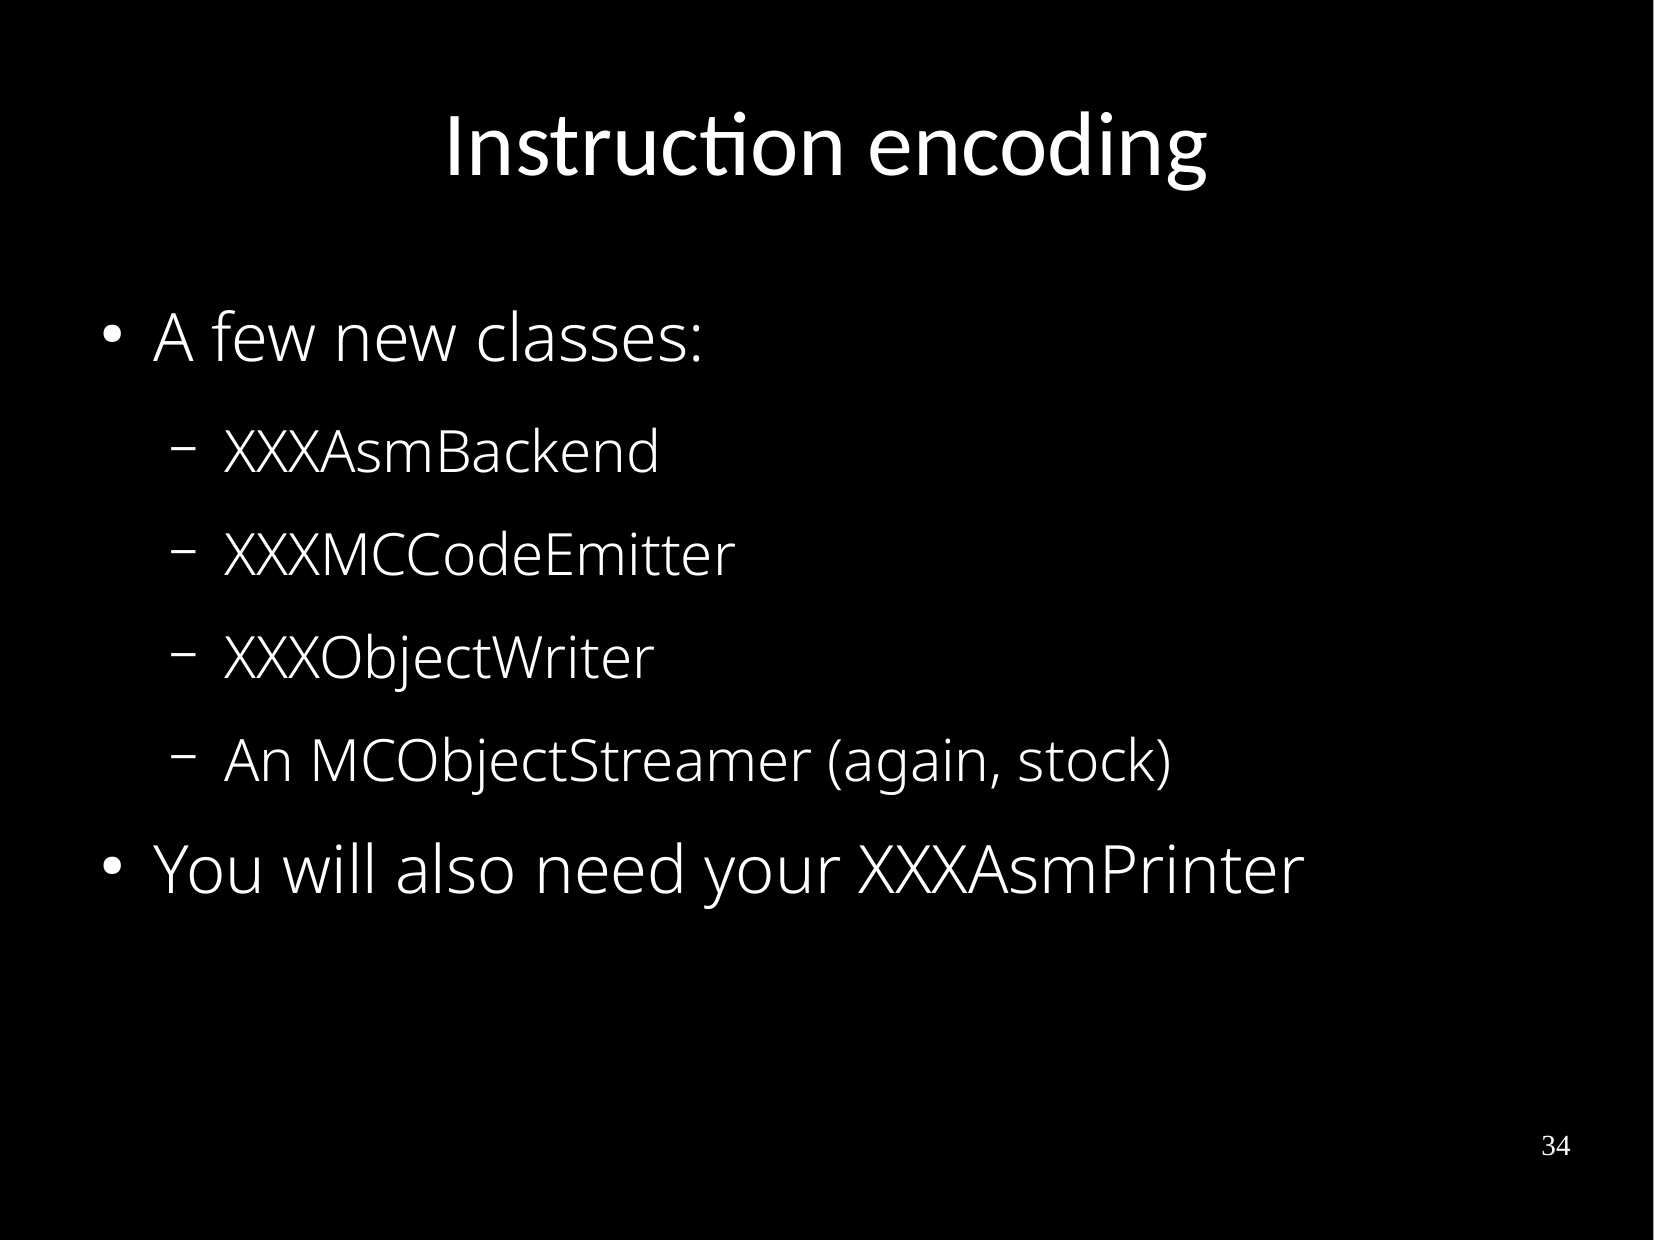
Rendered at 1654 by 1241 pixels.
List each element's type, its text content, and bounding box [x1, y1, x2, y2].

title Instruction encoding [82, 49, 1571, 257]
list A few new classes: XXXAsmBackend XXXMCCodeEmitter XXXObjectWriter An MCObjectStreamer (again, stock) You will also need your XXXAsmPrinter [82, 290, 1571, 1010]
